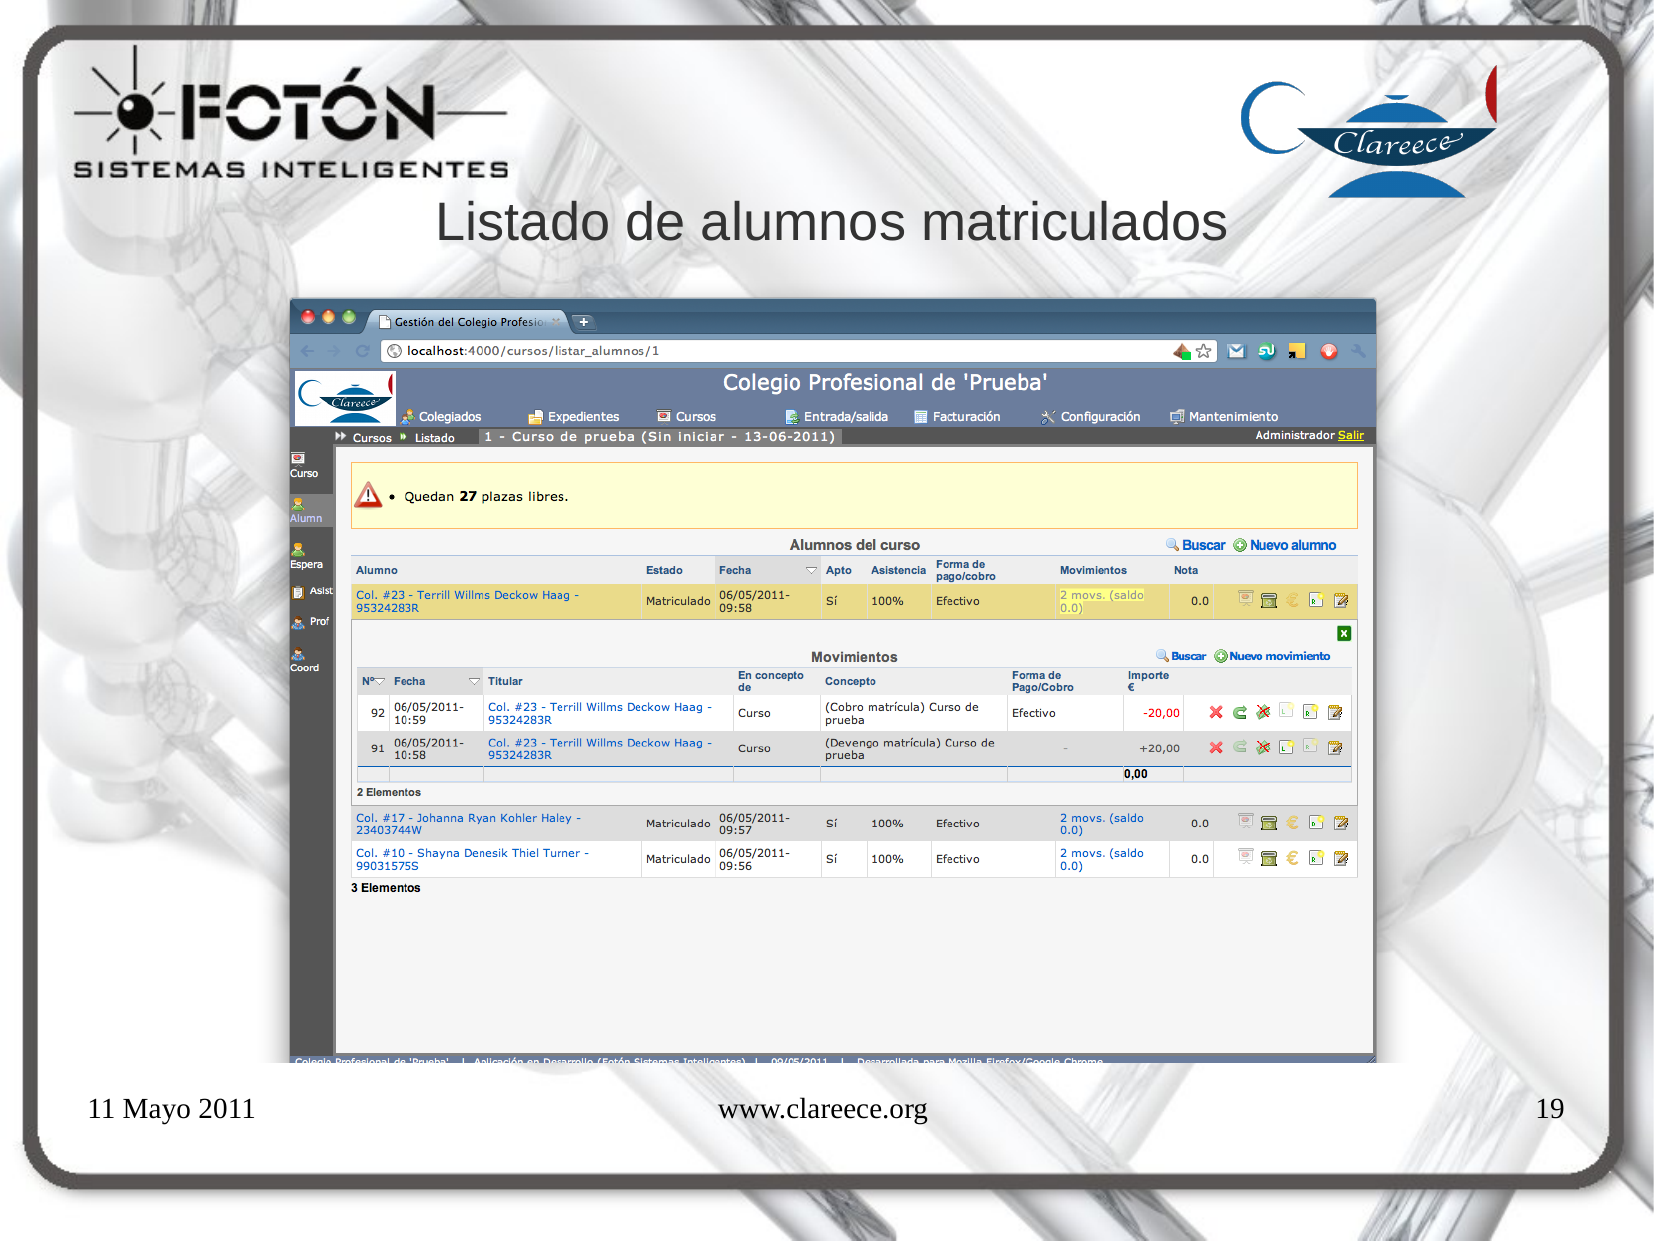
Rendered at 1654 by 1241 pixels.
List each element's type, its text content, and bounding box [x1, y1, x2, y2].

picture [0, 0, 1654, 1241]
title Listado de alumnos matriculados [88, 177, 1577, 266]
